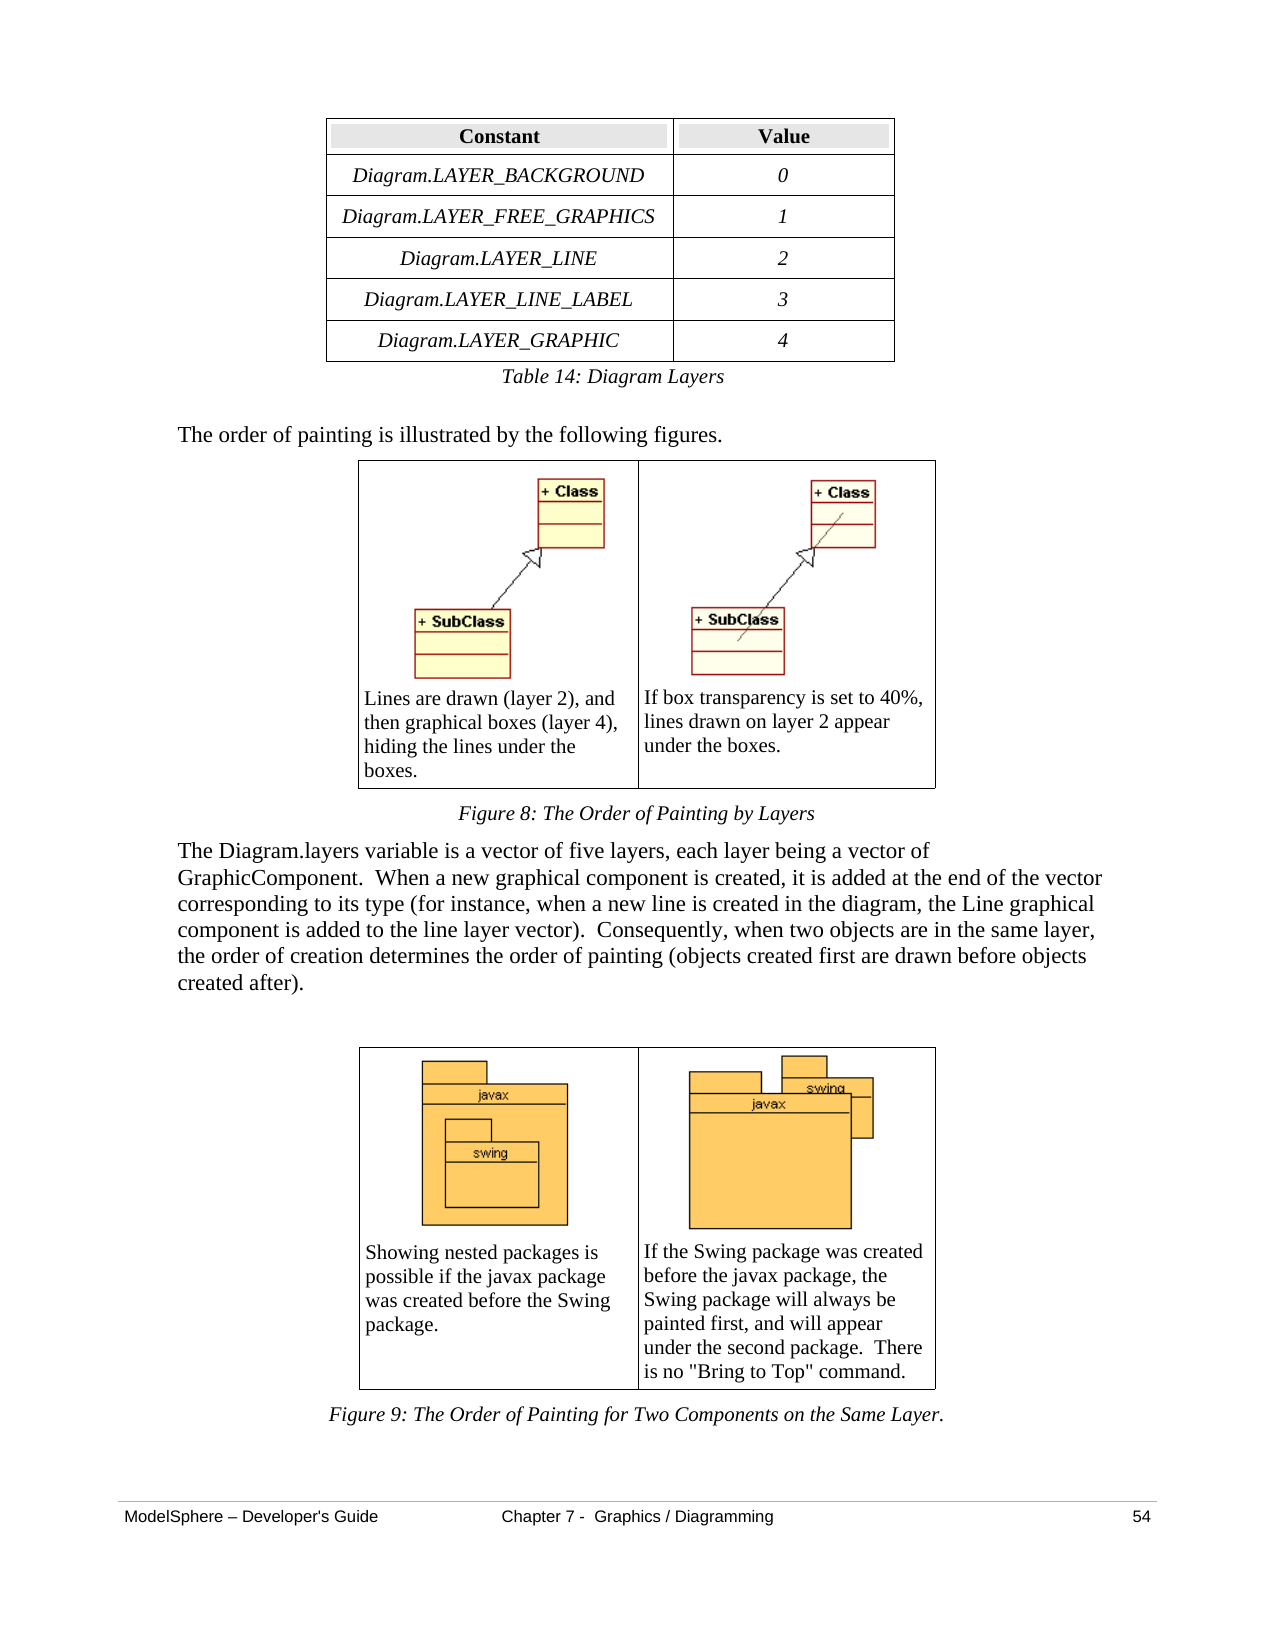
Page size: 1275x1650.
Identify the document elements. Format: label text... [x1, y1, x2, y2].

table_cell 2 [674, 238, 894, 278]
table_header Showing nested packages is possible if the javax package was created before the Swing package. [360, 1053, 638, 1389]
text The order of painting is illustrated by the following figures. [177, 421, 1109, 447]
table_header If the Swing package was created before the javax package, the Swing package will always be painted first, and will appear under the second package. There is no "Bring to Top" command. [639, 1053, 935, 1389]
table_cell 1 [674, 196, 894, 237]
table_cell 0 [674, 155, 894, 195]
picture [685, 1052, 888, 1239]
table_cell 4 [674, 321, 894, 361]
text Figure 8: The Order of Painting by Layers [118, 801, 1157, 825]
picture [686, 472, 887, 685]
text Table 14: Diagram Layers [118, 364, 1109, 388]
table_cell Diagram.LAYER_LINE [327, 238, 673, 278]
table_cell Diagram.LAYER_LINE_LABEL [327, 279, 673, 320]
table_header Value [674, 119, 894, 154]
table_cell Diagram.LAYER_FREE_GRAPHICS [327, 196, 673, 237]
table_cell Diagram.LAYER_GRAPHIC [327, 321, 673, 361]
table_header Constant [327, 119, 673, 154]
table_cell Diagram.LAYER_BACKGROUND [327, 155, 673, 195]
text The Diagram.layers variable is a vector of five layers, each layer being a vector of GraphicComponent. When a new graphical component is created, it is added at the end of the vector corresponding to its type (for instance, when a new line is created in the diagram, the Line graphical component is added to the line layer vector). Consequently, when two objects are in the same layer, the order of creation determines the order of painting (objects created first are drawn before objects created after). [177, 837, 1109, 995]
picture [409, 473, 612, 686]
table_cell 3 [674, 279, 894, 320]
table_header [359, 461, 638, 473]
table_header Lines are drawn (layer 2), and then graphical boxes (layer 4), hiding the lines under the boxes. [359, 474, 638, 788]
picture [415, 1052, 582, 1241]
table_header If box transparency is set to 40%, lines drawn on layer 2 appear under the boxes. [639, 461, 935, 788]
text Figure 9: The Order of Painting for Two Components on the Same Layer. [118, 1402, 1157, 1426]
